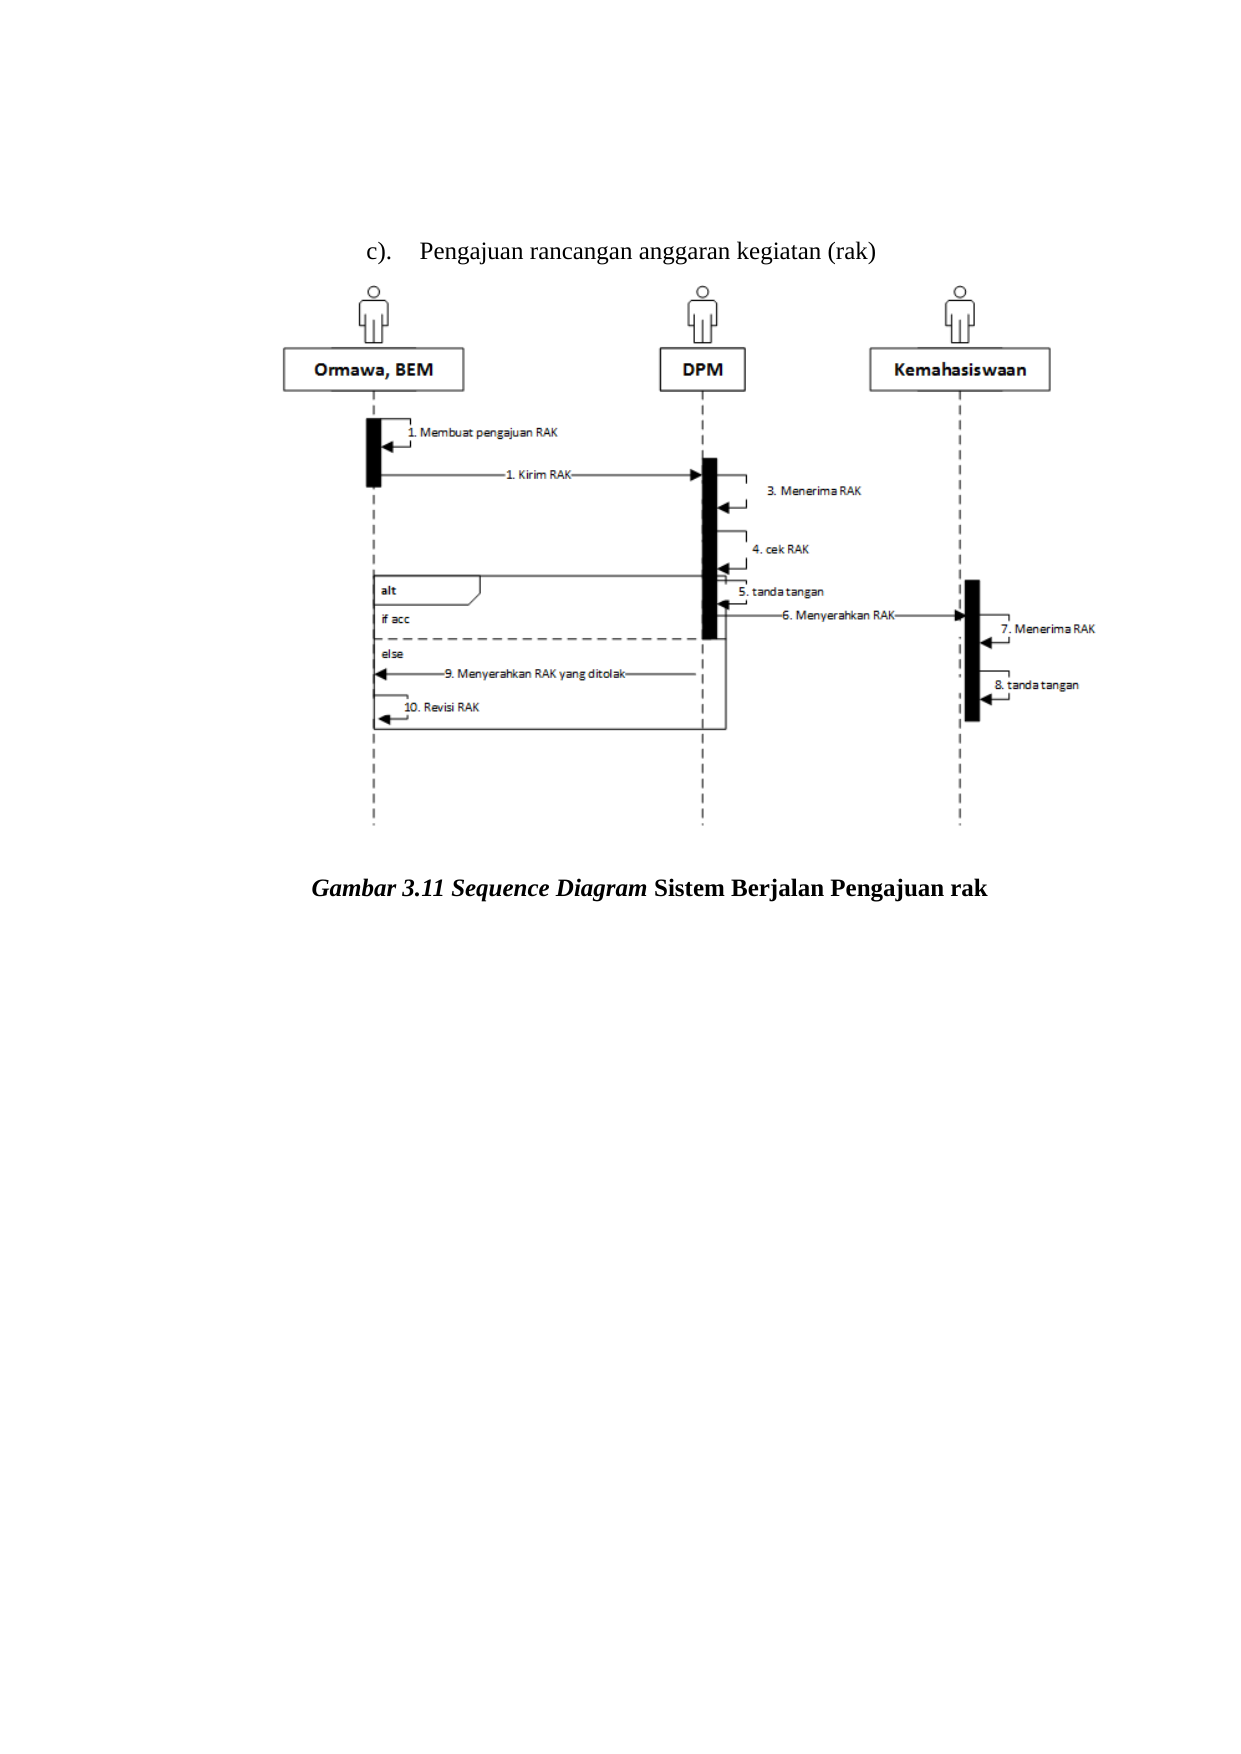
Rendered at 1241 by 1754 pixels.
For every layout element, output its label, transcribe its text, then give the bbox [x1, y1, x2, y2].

list Pengajuan rancangan anggaran kegiatan (rak) [313, 236, 1063, 265]
picture [196, 285, 1103, 826]
text Gambar 3.11 Sequence Diagram Sistem Berjalan Pengajuan rak [236, 873, 1063, 902]
table_header [236, 826, 1063, 860]
table_header [236, 279, 1063, 285]
